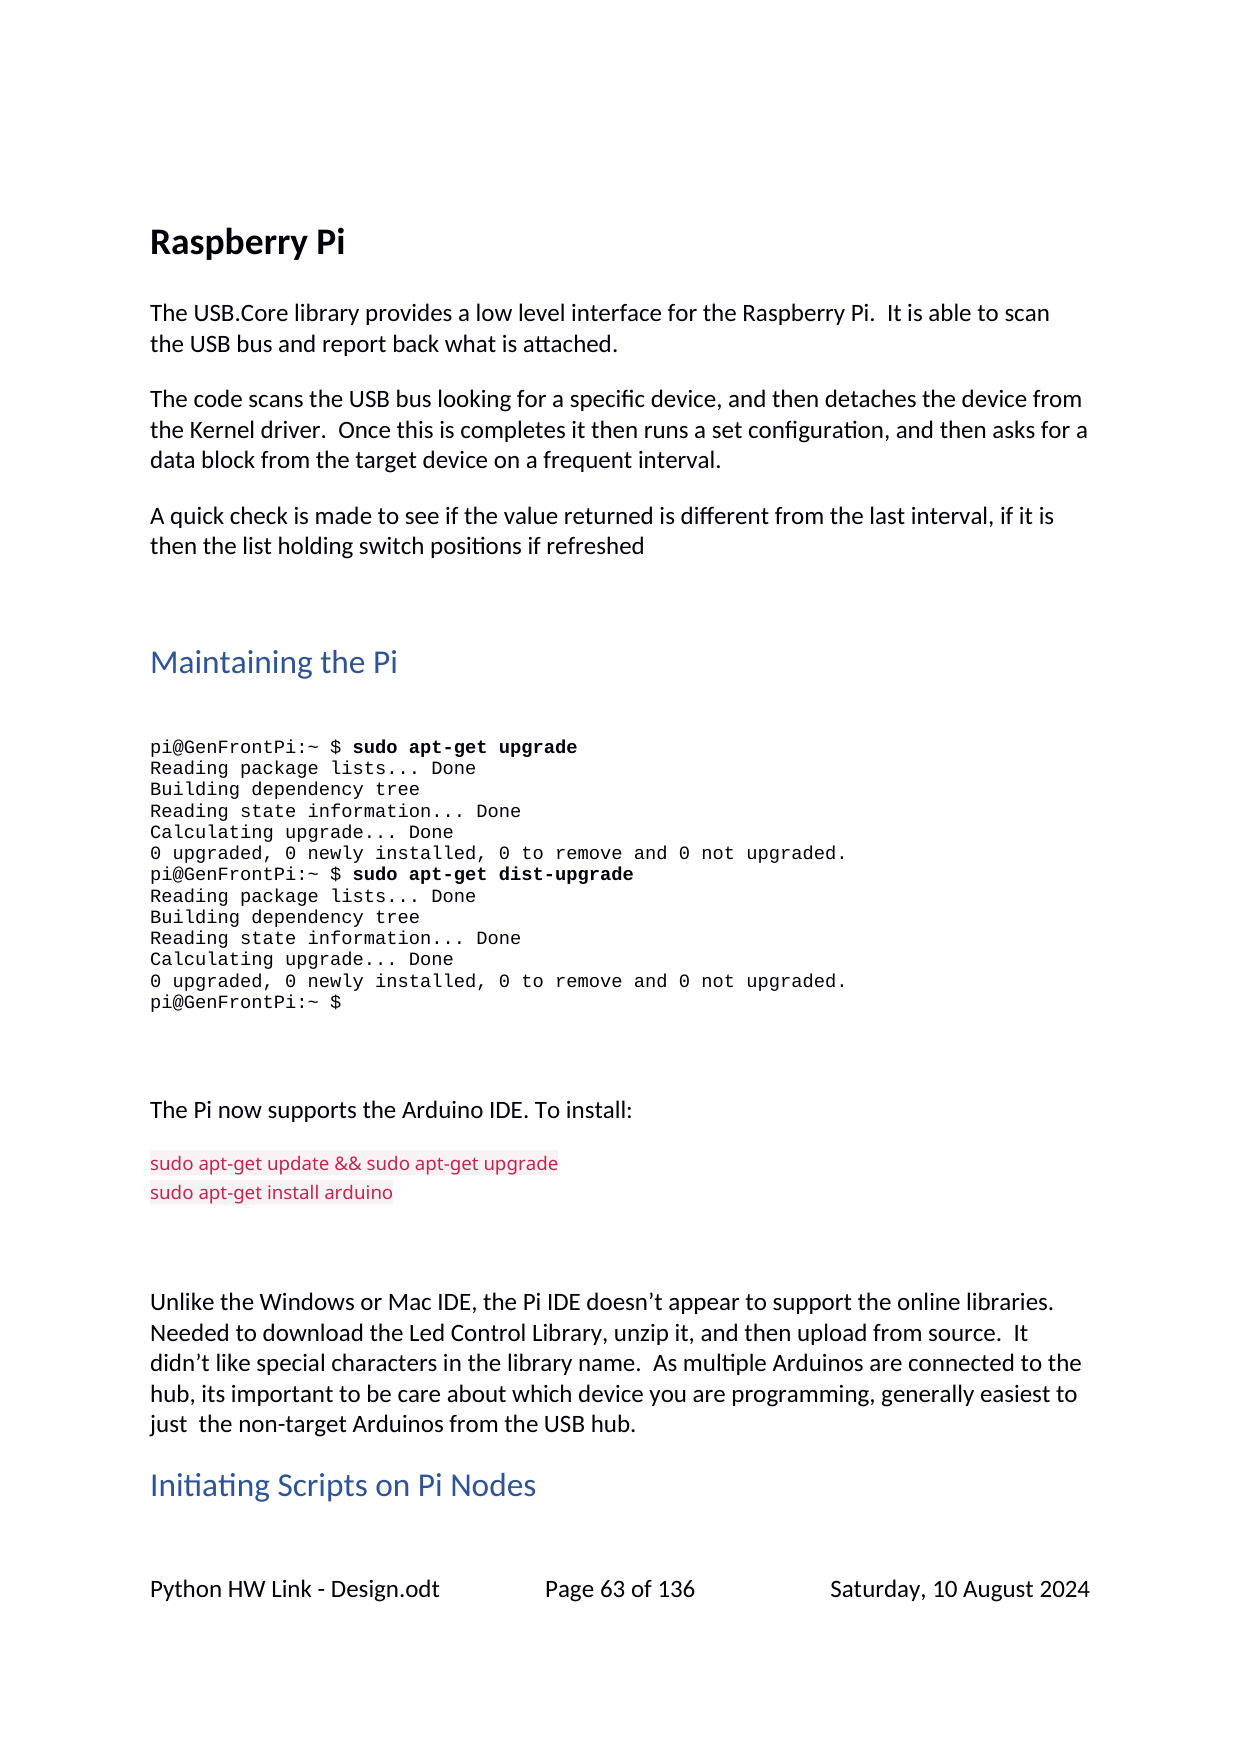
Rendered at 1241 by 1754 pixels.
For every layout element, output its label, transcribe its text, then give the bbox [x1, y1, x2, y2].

text Calculating upgrade... Done [150, 950, 1090, 971]
text Reading state information... Done [150, 929, 1090, 950]
text The USB.Core library provides a low level interface for the Raspberry Pi. It is able to scan the USB bus and report back what is attached. [150, 297, 1090, 358]
text Building dependency tree [150, 908, 1090, 929]
text The code scans the USB bus looking for a specific device, and then detaches the device from the Kernel driver. Once this is completes it then runs a set configuration, and then asks for a data block from the target device on a frequent interval. [150, 383, 1090, 475]
text 0 upgraded, 0 newly installed, 0 to remove and 0 not upgraded. [150, 844, 1090, 865]
subtitle Maintaining the Pi [150, 641, 1090, 682]
text A quick check is made to see if the value returned is different from the last interval, if it is then the list holding switch positions if refreshed [150, 500, 1090, 561]
text 0 upgraded, 0 newly installed, 0 to remove and 0 not upgraded. [150, 971, 1090, 993]
text Reading package lists... Done [150, 759, 1090, 780]
text Building dependency tree [150, 780, 1090, 801]
subtitle Initiating Scripts on Pi Nodes [150, 1464, 1090, 1505]
text The Pi now supports the Arduino IDE. To install: [150, 1094, 1090, 1125]
text sudo apt-get update && sudo apt-get upgrade sudo apt-get install arduino [150, 1150, 1090, 1206]
text Reading state information... Done [150, 801, 1090, 823]
text Reading package lists... Done [150, 886, 1090, 908]
subtitle Raspberry Pi [150, 218, 1090, 264]
text Unlike the Windows or Mac IDE, the Pi IDE doesn’t appear to support the online libraries. Needed to download the Led Control Library, unzip it, and then upload from source. It didn’t like special characters in the library name. As multiple Arduinos are connected to the hub, its important to be care about which device you are programming, generally easiest to just the non-target Arduinos from the USB hub. [150, 1286, 1090, 1439]
text pi@GenFrontPi:~ $ [150, 993, 1090, 1014]
text pi@GenFrontPi:~ $ sudo apt-get dist-upgrade [150, 865, 1090, 886]
text Calculating upgrade... Done [150, 823, 1090, 844]
text pi@GenFrontPi:~ $ sudo apt-get upgrade [150, 738, 1090, 759]
